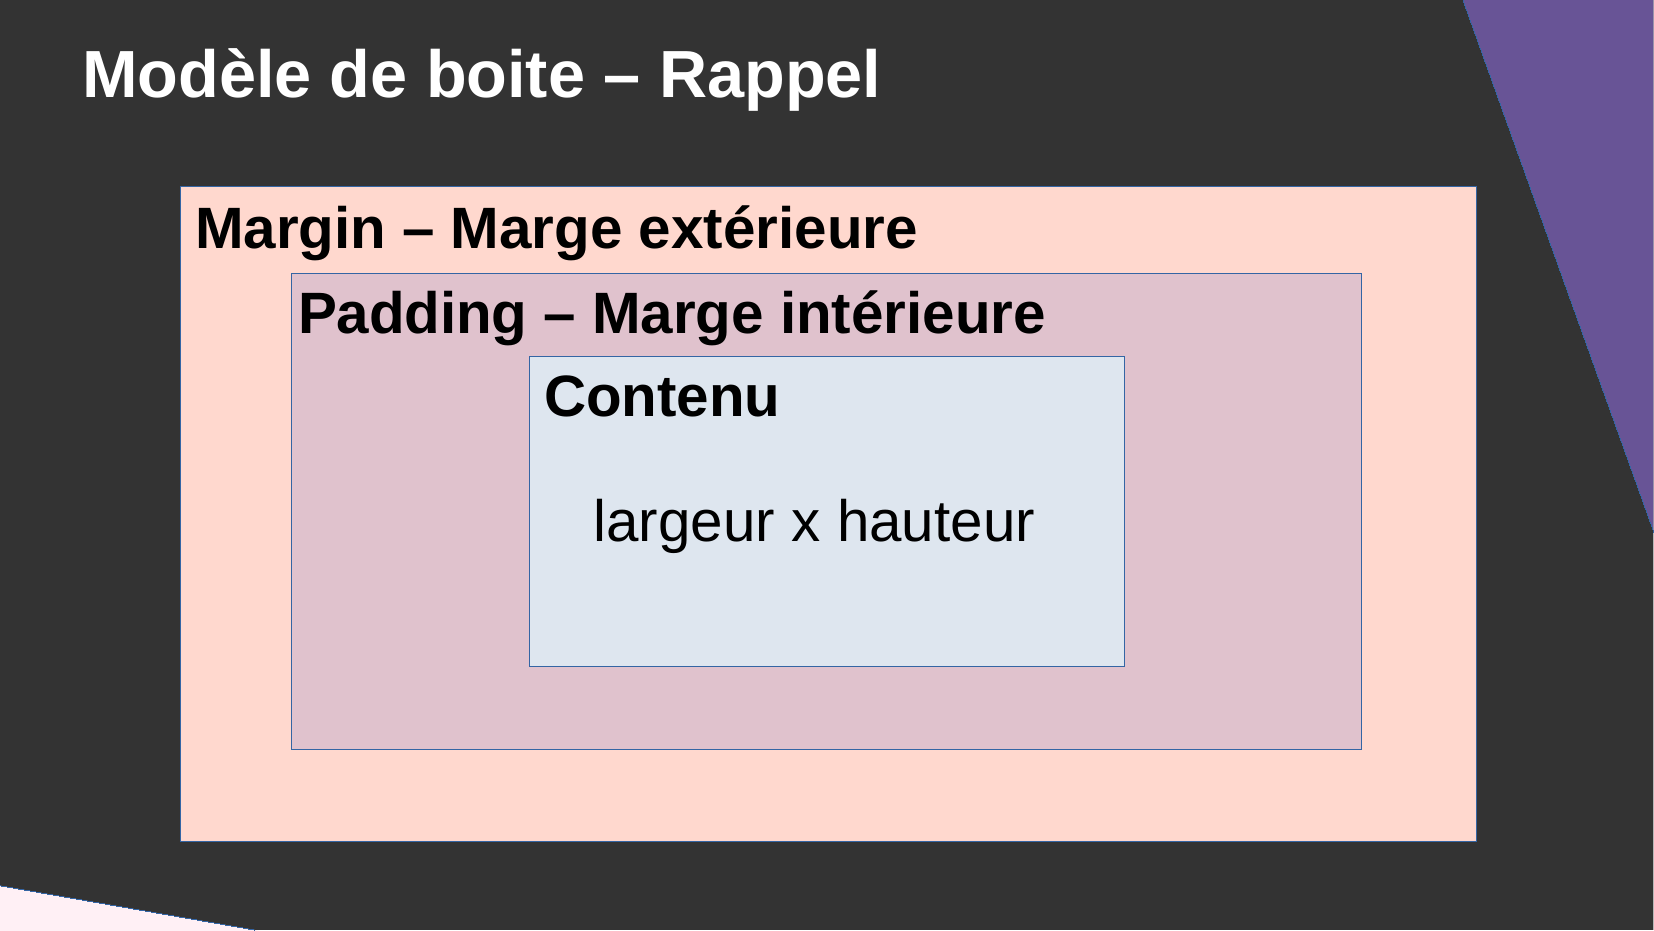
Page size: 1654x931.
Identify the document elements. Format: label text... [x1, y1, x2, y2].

text_box [1463, 0, 1654, 533]
text_box largeur x hauteur [578, 481, 1075, 562]
text_box [0, 885, 261, 931]
text_box Padding – Marge intérieure [283, 273, 1276, 354]
text_box Contenu [529, 356, 1512, 437]
title Modèle de boite – Rappel [82, 37, 1571, 112]
text_box [180, 186, 1477, 842]
text_box Margin – Marge extérieure [180, 188, 1173, 268]
